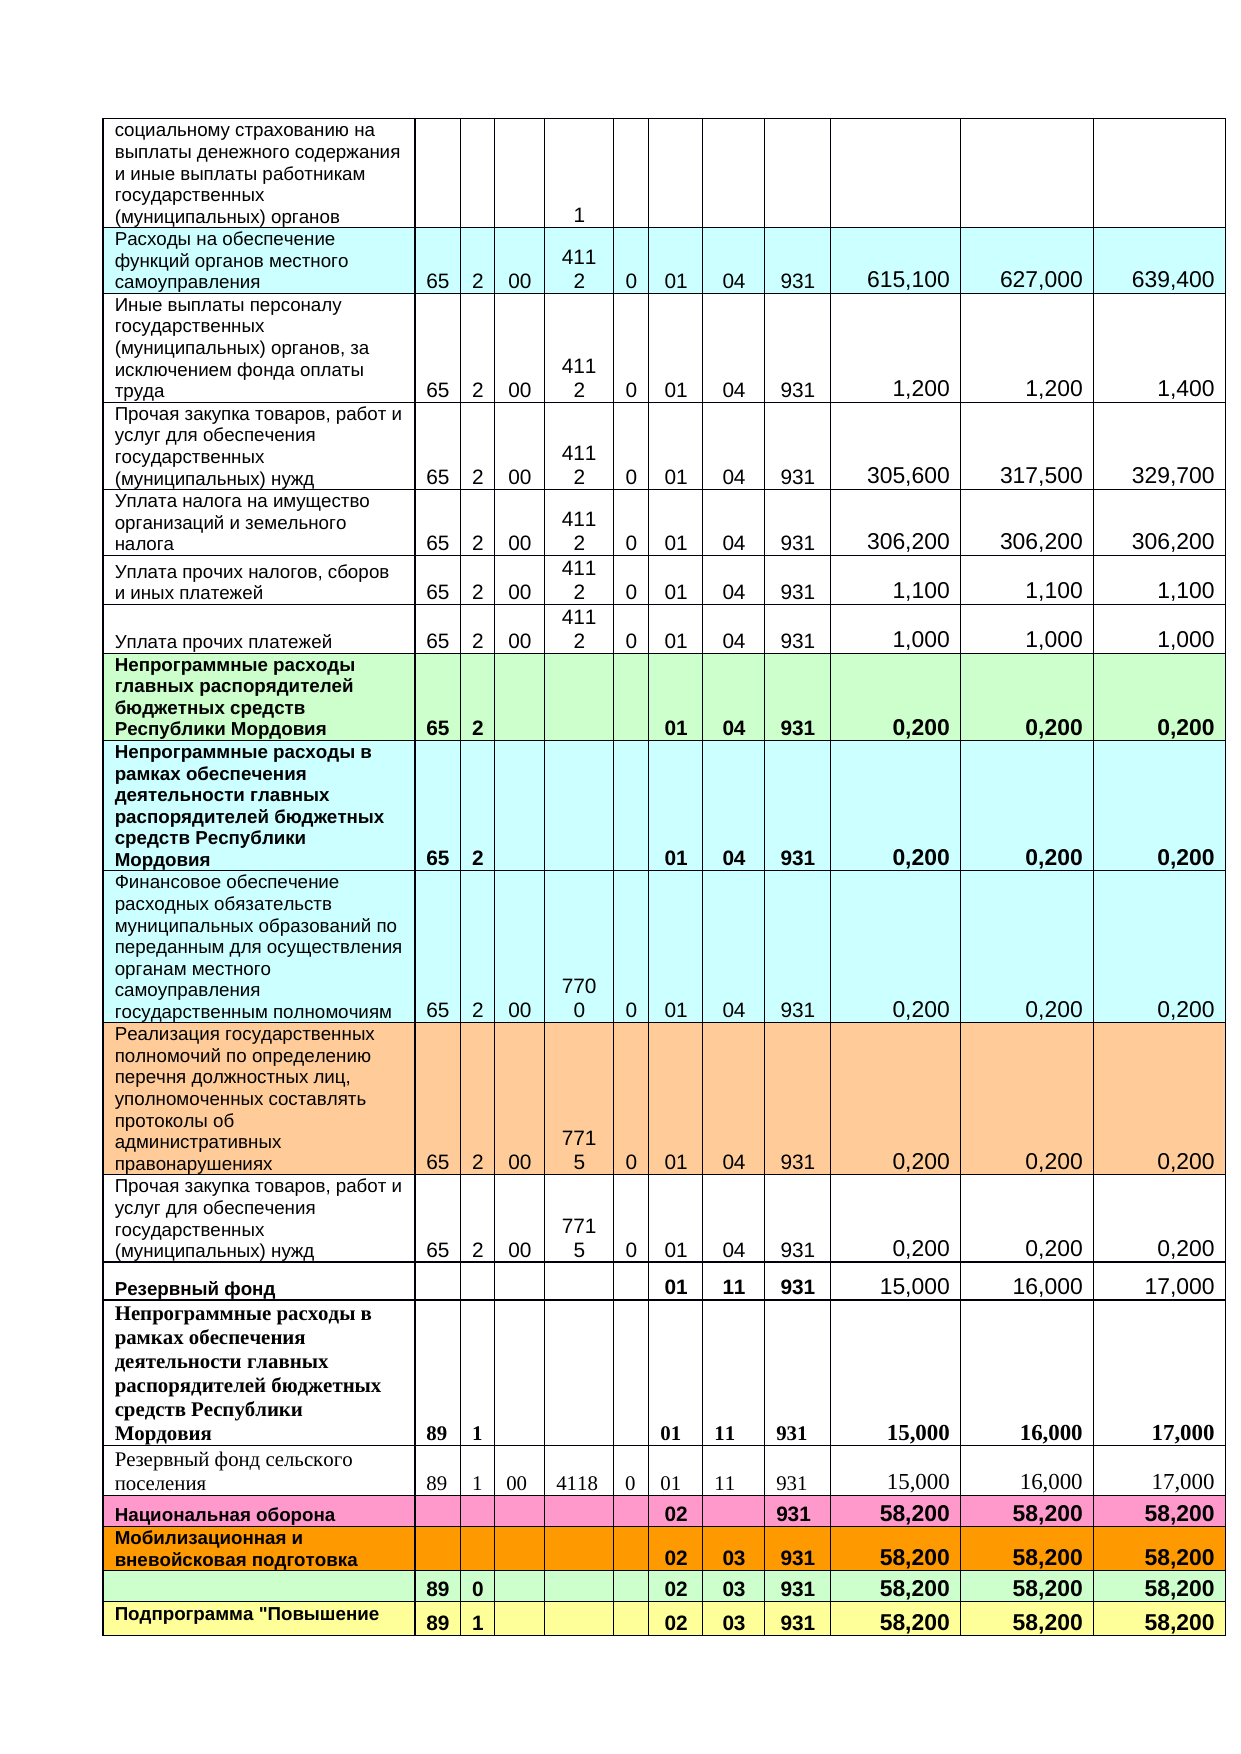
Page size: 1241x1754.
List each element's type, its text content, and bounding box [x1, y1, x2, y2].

table_cell 931 [765, 741, 830, 870]
table_cell 65 [416, 294, 460, 402]
table_cell [614, 1602, 648, 1635]
table_cell Непрограммные расходы в рамках обеспечения деятельности главных распорядителей бюджетных средств Республики Мордовия [104, 741, 414, 870]
table_cell [495, 654, 544, 740]
table_cell Подпрограмма "Повышение [104, 1602, 414, 1635]
table_cell 931 [765, 228, 830, 293]
table_cell 04 [703, 1175, 764, 1261]
table_cell 1,200 [831, 294, 960, 402]
table_cell 58,200 [1094, 1571, 1225, 1601]
table_cell 58,200 [1094, 1527, 1225, 1570]
table_cell 65 [416, 741, 460, 870]
table_cell 0,200 [831, 1023, 960, 1174]
table_cell 04 [703, 871, 764, 1022]
table_cell 58,200 [831, 1527, 960, 1570]
table_cell 4112 [545, 556, 613, 603]
table_cell [495, 1571, 544, 1601]
table_cell 7715 [545, 1175, 613, 1261]
table_cell 4112 [545, 490, 613, 554]
table_cell 01 [649, 1263, 702, 1299]
table_cell Прочая закупка товаров, работ и услуг для обеспечения государственных (муниципальных) нужд [104, 403, 414, 489]
table_cell 17,000 [1094, 1301, 1225, 1445]
table_cell 1,100 [961, 556, 1093, 603]
table_cell 2 [461, 654, 494, 740]
table_cell 7700 [545, 871, 613, 1022]
table_cell Реализация государственных полномочий по определению перечня должностных лиц, уполномоченных составлять протоколы об административных правонарушениях [104, 1023, 414, 1174]
table_cell 01 [649, 490, 702, 554]
table_cell 58,200 [831, 1602, 960, 1635]
table_cell 03 [703, 1571, 764, 1601]
table_cell 0,200 [1094, 1023, 1225, 1174]
table_cell 11 [703, 1301, 764, 1445]
table_cell 4118 [545, 1446, 613, 1494]
table_cell 04 [703, 490, 764, 554]
table_cell 639,400 [1094, 228, 1225, 293]
table_cell 329,700 [1094, 403, 1225, 489]
table_cell 1,400 [1094, 294, 1225, 402]
table_cell Непрограммные расходы главных распорядителей бюджетных средств Республики Мордовия [104, 654, 414, 740]
table_cell 04 [703, 605, 764, 652]
table_cell 0,200 [1094, 871, 1225, 1022]
table_cell [461, 119, 494, 227]
table_cell 58,200 [831, 1571, 960, 1601]
table_cell 0,200 [1094, 741, 1225, 870]
table_cell 0,200 [961, 654, 1093, 740]
table_cell 00 [495, 490, 544, 554]
table_cell [416, 1527, 460, 1570]
table_cell 306,200 [831, 490, 960, 554]
table_cell 931 [765, 871, 830, 1022]
table_cell [545, 654, 613, 740]
table_cell 2 [461, 556, 494, 603]
table_cell [614, 741, 648, 870]
table_cell 0 [614, 490, 648, 554]
table_cell 1,100 [831, 556, 960, 603]
table_cell 02 [649, 1571, 702, 1601]
table_cell 931 [765, 294, 830, 402]
table_cell 01 [649, 556, 702, 603]
table_cell [416, 1263, 460, 1299]
table_cell 0,200 [831, 654, 960, 740]
table_cell [495, 1527, 544, 1570]
table_cell 01 [649, 654, 702, 740]
table_cell 0,200 [961, 1023, 1093, 1174]
table_cell 0 [614, 403, 648, 489]
table_cell 931 [765, 1602, 830, 1635]
table_cell 65 [416, 490, 460, 554]
table_cell 0,200 [831, 741, 960, 870]
table_cell 2 [461, 1175, 494, 1261]
table_cell 1 [461, 1446, 494, 1494]
table_cell 04 [703, 403, 764, 489]
table_cell 01 [649, 228, 702, 293]
table_cell [495, 1263, 544, 1299]
table_cell [461, 1496, 494, 1526]
table_cell 58,200 [961, 1496, 1093, 1526]
table_cell 1,000 [1094, 605, 1225, 652]
table_cell [545, 1602, 613, 1635]
table_cell Мобилизационная и вневойсковая подготовка [104, 1527, 414, 1570]
table_cell [545, 1527, 613, 1570]
table_cell 58,200 [961, 1602, 1093, 1635]
table_cell [416, 1496, 460, 1526]
table_cell [461, 1527, 494, 1570]
table_cell Расходы на обеспечение функций органов местного самоуправления [104, 228, 414, 293]
table_cell 00 [495, 556, 544, 603]
table_cell Национальная оборона [104, 1496, 414, 1526]
table_cell [495, 119, 544, 227]
table_cell 4112 [545, 294, 613, 402]
table_cell 65 [416, 605, 460, 652]
table_cell Иные выплаты персоналу государственных (муниципальных) органов, за исключением фонда оплаты труда [104, 294, 414, 402]
table_cell 58,200 [1094, 1496, 1225, 1526]
table_cell [614, 654, 648, 740]
table_cell Прочая закупка товаров, работ и услуг для обеспечения государственных (муниципальных) нужд [104, 1175, 414, 1261]
table_cell [461, 1263, 494, 1299]
table_cell 2 [461, 228, 494, 293]
table_cell 01 [649, 605, 702, 652]
table_cell 2 [461, 403, 494, 489]
table_cell 0 [614, 871, 648, 1022]
table_cell 16,000 [961, 1263, 1093, 1299]
table_cell 931 [765, 490, 830, 554]
table_cell [545, 1263, 613, 1299]
table_cell 0 [461, 1571, 494, 1601]
table_cell 615,100 [831, 228, 960, 293]
table_cell 00 [495, 1023, 544, 1174]
table_cell 02 [649, 1496, 702, 1526]
table_cell 03 [703, 1527, 764, 1570]
table_cell 0 [614, 605, 648, 652]
table_cell 04 [703, 228, 764, 293]
table_cell [649, 119, 702, 227]
table_cell Финансовое обеспечение расходных обязательств муниципальных образований по переданным для осуществления органам местного самоуправления государственным полномочиям [104, 871, 414, 1022]
table_cell [614, 1571, 648, 1601]
table_cell 931 [765, 654, 830, 740]
table_cell 0,200 [1094, 654, 1225, 740]
table_cell 306,200 [1094, 490, 1225, 554]
table_cell 0 [614, 556, 648, 603]
table_cell социальному страхованию на выплаты денежного содержания и иные выплаты работникам государственных (муниципальных) органов [104, 119, 414, 227]
table_cell 89 [416, 1301, 460, 1445]
table_cell 65 [416, 1175, 460, 1261]
table_cell [703, 1496, 764, 1526]
table_cell 01 [649, 1175, 702, 1261]
table_cell 4112 [545, 403, 613, 489]
table_cell 65 [416, 556, 460, 603]
table_cell 1,100 [1094, 556, 1225, 603]
table_cell Уплата прочих налогов, сборов и иных платежей [104, 556, 414, 603]
table_cell [831, 119, 960, 227]
table_cell 0 [614, 1023, 648, 1174]
table_cell 00 [495, 1175, 544, 1261]
table_cell 01 [649, 1301, 702, 1445]
table_cell 04 [703, 654, 764, 740]
table_cell 931 [765, 1527, 830, 1570]
table_cell Резервный фонд сельского поселения [104, 1446, 414, 1494]
table_cell [495, 741, 544, 870]
table_cell 02 [649, 1602, 702, 1635]
table_cell 00 [495, 403, 544, 489]
table_cell 931 [765, 556, 830, 603]
table_cell Резервный фонд [104, 1263, 414, 1299]
table_cell 65 [416, 1023, 460, 1174]
table_cell 1 [461, 1602, 494, 1635]
table_cell 0,200 [1094, 1175, 1225, 1261]
table_cell [1094, 119, 1225, 227]
table_cell [495, 1602, 544, 1635]
table_cell 1 [545, 119, 613, 227]
table_cell 00 [495, 605, 544, 652]
table_cell 317,500 [961, 403, 1093, 489]
table_cell 931 [765, 1446, 830, 1494]
table_cell 01 [649, 1446, 702, 1494]
table_cell 931 [765, 605, 830, 652]
table_cell 00 [495, 1446, 544, 1494]
table_cell 931 [765, 1263, 830, 1299]
table_cell 15,000 [831, 1301, 960, 1445]
table_cell 65 [416, 871, 460, 1022]
table_cell 2 [461, 490, 494, 554]
table_cell [495, 1301, 544, 1445]
table_cell [961, 119, 1093, 227]
table_cell 01 [649, 1023, 702, 1174]
table_cell [703, 119, 764, 227]
table_cell 15,000 [831, 1446, 960, 1494]
table_cell 58,200 [1094, 1602, 1225, 1635]
table_cell 931 [765, 1301, 830, 1445]
table_cell [104, 1571, 414, 1601]
table_cell Уплата прочих платежей [104, 605, 414, 652]
table_cell 306,200 [961, 490, 1093, 554]
table_cell 931 [765, 1571, 830, 1601]
table_cell [545, 1301, 613, 1445]
table_cell [614, 119, 648, 227]
table_cell 0,200 [961, 741, 1093, 870]
table_cell [495, 1496, 544, 1526]
table_cell [614, 1301, 648, 1445]
table_cell [614, 1496, 648, 1526]
table_cell 931 [765, 1496, 830, 1526]
table_cell 1,200 [961, 294, 1093, 402]
table_cell [545, 1496, 613, 1526]
table_cell 15,000 [831, 1263, 960, 1299]
table_cell 03 [703, 1602, 764, 1635]
table_cell 58,200 [961, 1571, 1093, 1601]
table_cell 931 [765, 1023, 830, 1174]
table_cell 4112 [545, 605, 613, 652]
table_cell 89 [416, 1602, 460, 1635]
table_cell 627,000 [961, 228, 1093, 293]
table_cell 1,000 [961, 605, 1093, 652]
table_cell [545, 741, 613, 870]
table_cell [545, 1571, 613, 1601]
table_cell 02 [649, 1527, 702, 1570]
table_cell [614, 1527, 648, 1570]
table_cell 65 [416, 654, 460, 740]
table_cell 305,600 [831, 403, 960, 489]
table_cell 4112 [545, 228, 613, 293]
table_cell 0 [614, 294, 648, 402]
table_cell 931 [765, 403, 830, 489]
table_cell 931 [765, 1175, 830, 1261]
table_cell 2 [461, 741, 494, 870]
table_cell 00 [495, 228, 544, 293]
table_cell 7715 [545, 1023, 613, 1174]
table_cell 0,200 [961, 1175, 1093, 1261]
table_cell Непрограммные расходы в рамках обеспечения деятельности главных распорядителей бюджетных средств Республики Мордовия [104, 1301, 414, 1445]
table_cell 58,200 [831, 1496, 960, 1526]
table_cell 11 [703, 1446, 764, 1494]
table_cell 17,000 [1094, 1263, 1225, 1299]
table_cell 0 [614, 1175, 648, 1261]
table_cell 65 [416, 403, 460, 489]
table_cell 11 [703, 1263, 764, 1299]
table_cell 16,000 [961, 1301, 1093, 1445]
table_cell 58,200 [961, 1527, 1093, 1570]
table_cell 01 [649, 871, 702, 1022]
table_cell 0,200 [831, 1175, 960, 1261]
table_cell 04 [703, 294, 764, 402]
table_cell 89 [416, 1446, 460, 1494]
table_cell 0 [614, 1446, 648, 1494]
table_cell 0 [614, 228, 648, 293]
table_cell 00 [495, 294, 544, 402]
table_cell [614, 1263, 648, 1299]
table_cell 01 [649, 294, 702, 402]
table_cell 2 [461, 1023, 494, 1174]
table_cell 01 [649, 403, 702, 489]
table_cell 1 [461, 1301, 494, 1445]
table_cell 0,200 [831, 871, 960, 1022]
table_cell 17,000 [1094, 1446, 1225, 1494]
table_cell 2 [461, 605, 494, 652]
table_cell [416, 119, 460, 227]
table_cell 1,000 [831, 605, 960, 652]
table_cell [765, 119, 830, 227]
table_cell 2 [461, 871, 494, 1022]
table_cell 2 [461, 294, 494, 402]
table_cell 04 [703, 1023, 764, 1174]
table_cell Уплата налога на имущество организаций и земельного налога [104, 490, 414, 554]
table_cell 04 [703, 741, 764, 870]
table_cell 0,200 [961, 871, 1093, 1022]
table_cell 04 [703, 556, 764, 603]
table_cell 00 [495, 871, 544, 1022]
table_cell 01 [649, 741, 702, 870]
table_cell 89 [416, 1571, 460, 1601]
table_cell 65 [416, 228, 460, 293]
table_cell 16,000 [961, 1446, 1093, 1494]
